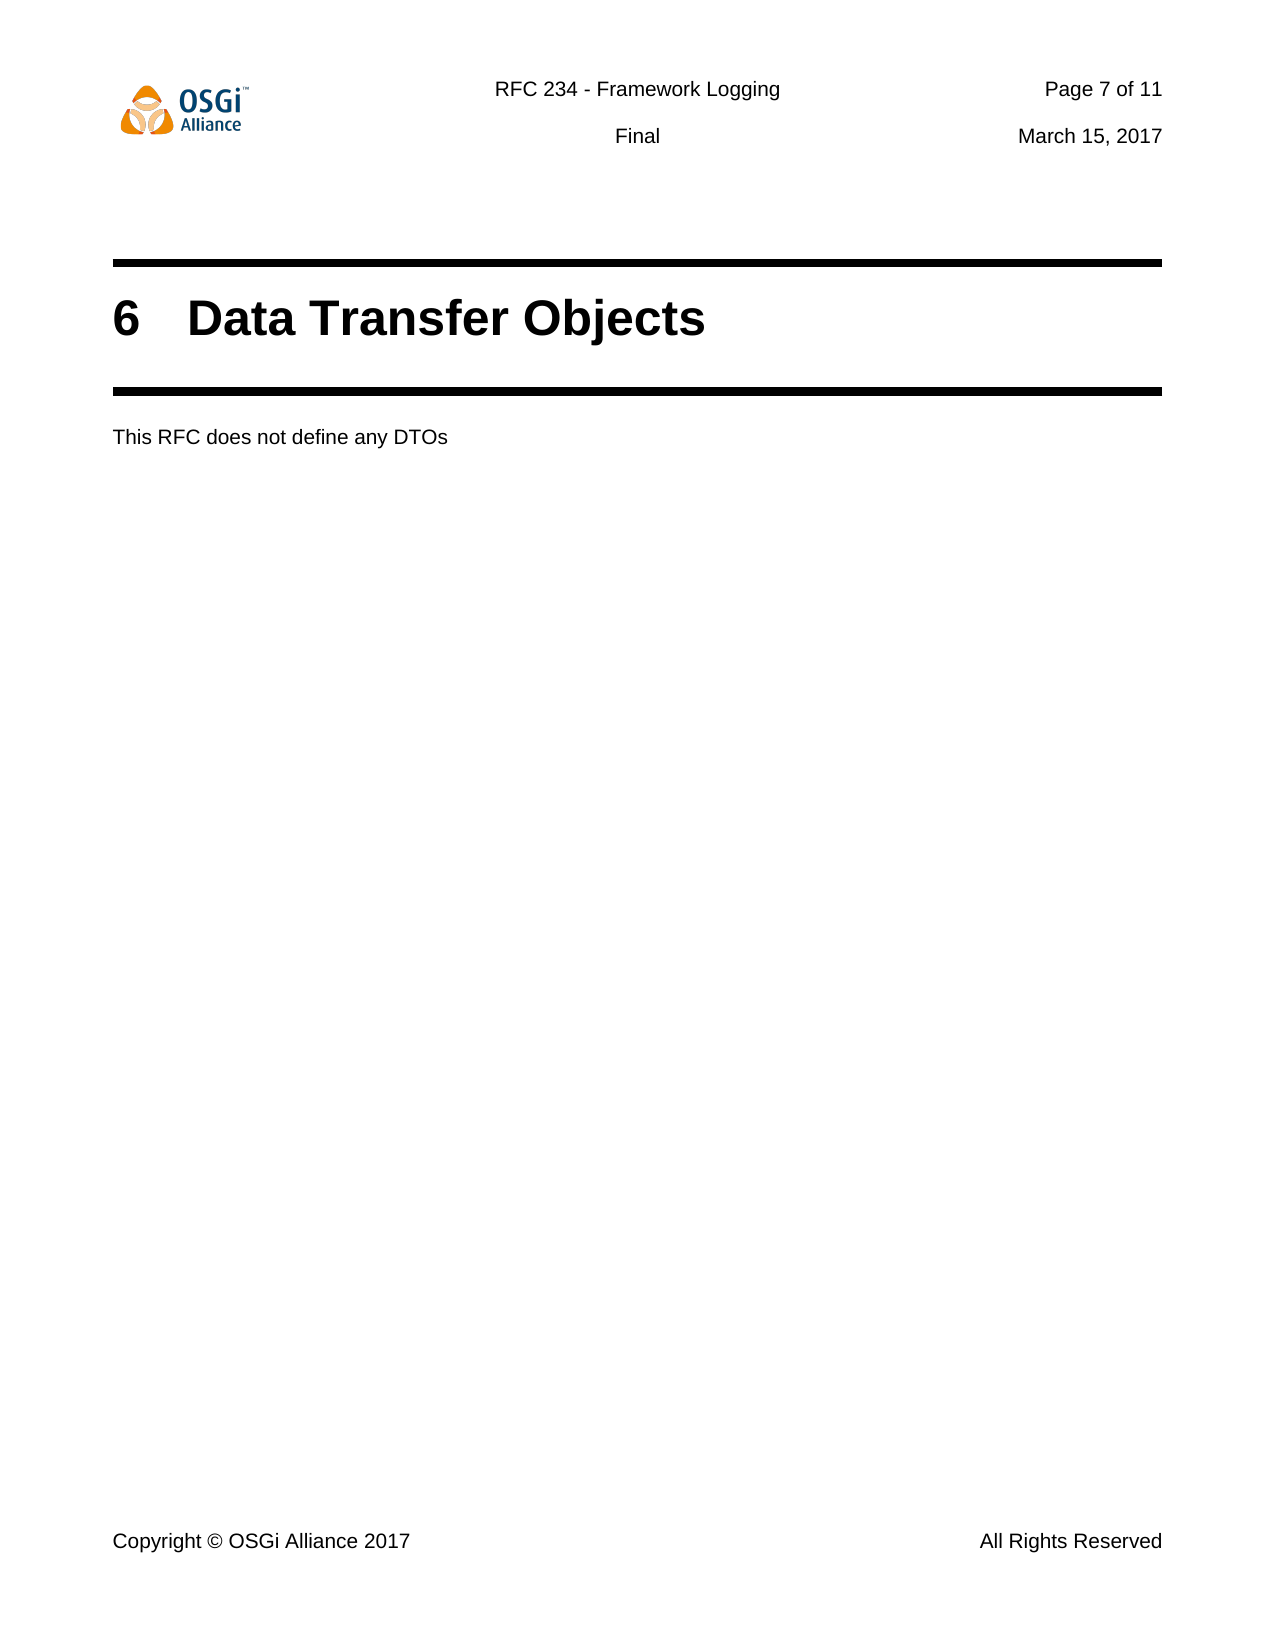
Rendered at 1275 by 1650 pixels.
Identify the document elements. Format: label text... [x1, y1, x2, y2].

subtitle Data Transfer Objects [112, 260, 1162, 396]
picture [113, 78, 257, 142]
text This RFC does not define any DTOs [112, 425, 1162, 449]
